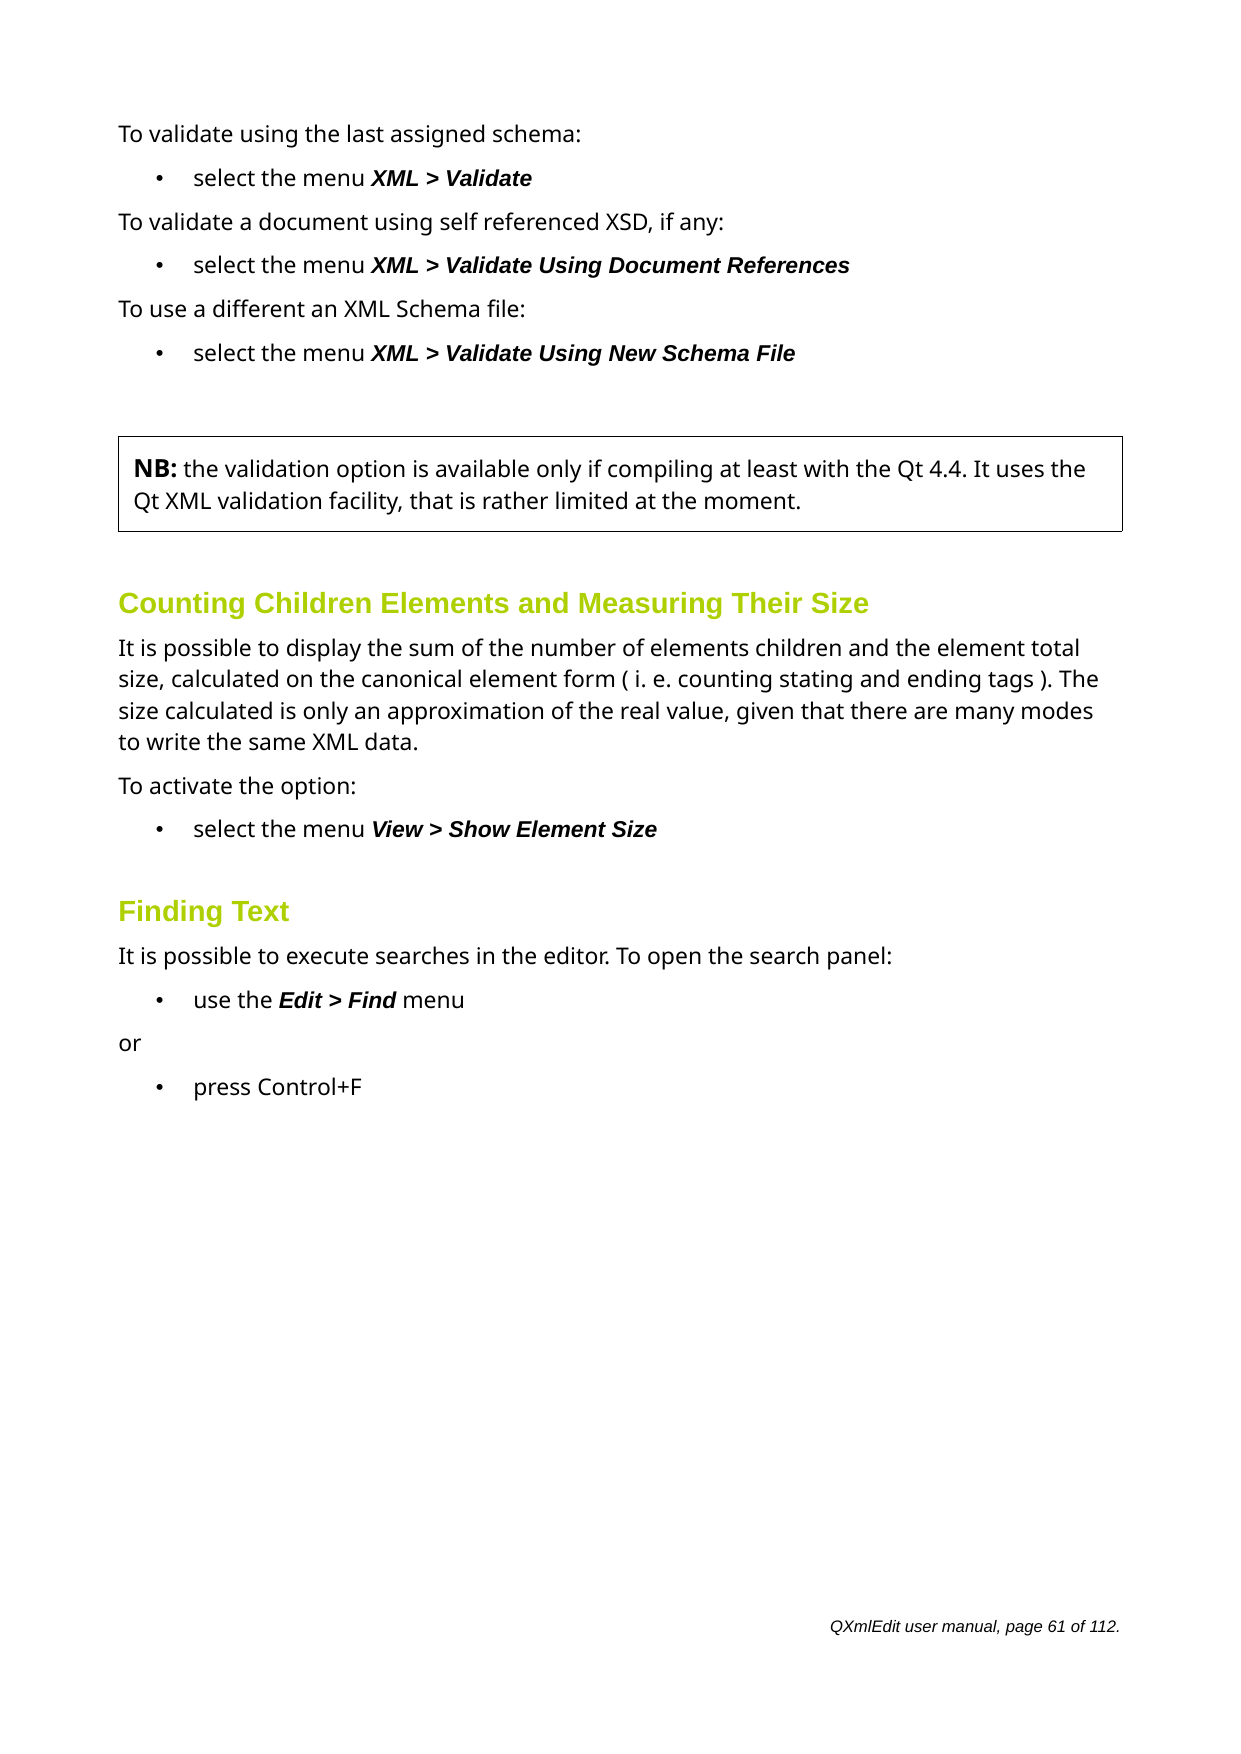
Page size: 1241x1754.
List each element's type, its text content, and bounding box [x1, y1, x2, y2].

list use the Edit > Find menu [156, 983, 1122, 1015]
list select the menu XML > Validate Using Document References [156, 249, 1122, 281]
text To activate the option: [118, 770, 1122, 801]
text To use a different an XML Schema file: [118, 293, 1122, 324]
list select the menu View > Show Element Size [156, 813, 1122, 845]
list select the menu XML > Validate Using New Schema File [156, 337, 1122, 368]
subtitle Counting Children Elements and Measuring Their Size [118, 586, 1122, 620]
text It is possible to display the sum of the number of elements children and the element total size, calculated on the canonical element form ( i. e. counting stating and ending tags ). The size calculated is only an approximation of the real value, given that there are many modes to write the same XML data. [118, 632, 1122, 757]
text It is possible to execute searches in the editor. To open the search panel: [118, 940, 1122, 971]
text or [118, 1027, 1122, 1058]
text NB: the validation option is available only if compiling at least with the Qt 4.4. It uses the Qt XML validation facility, that is rather limited at the moment. [119, 437, 1122, 531]
text To validate a document using self referenced XSD, if any: [118, 206, 1122, 237]
list press Control+F [156, 1071, 1122, 1102]
text To validate using the last assigned schema: [118, 118, 1122, 149]
list select the menu XML > Validate [156, 162, 1122, 193]
subtitle Finding Text [118, 894, 1122, 927]
